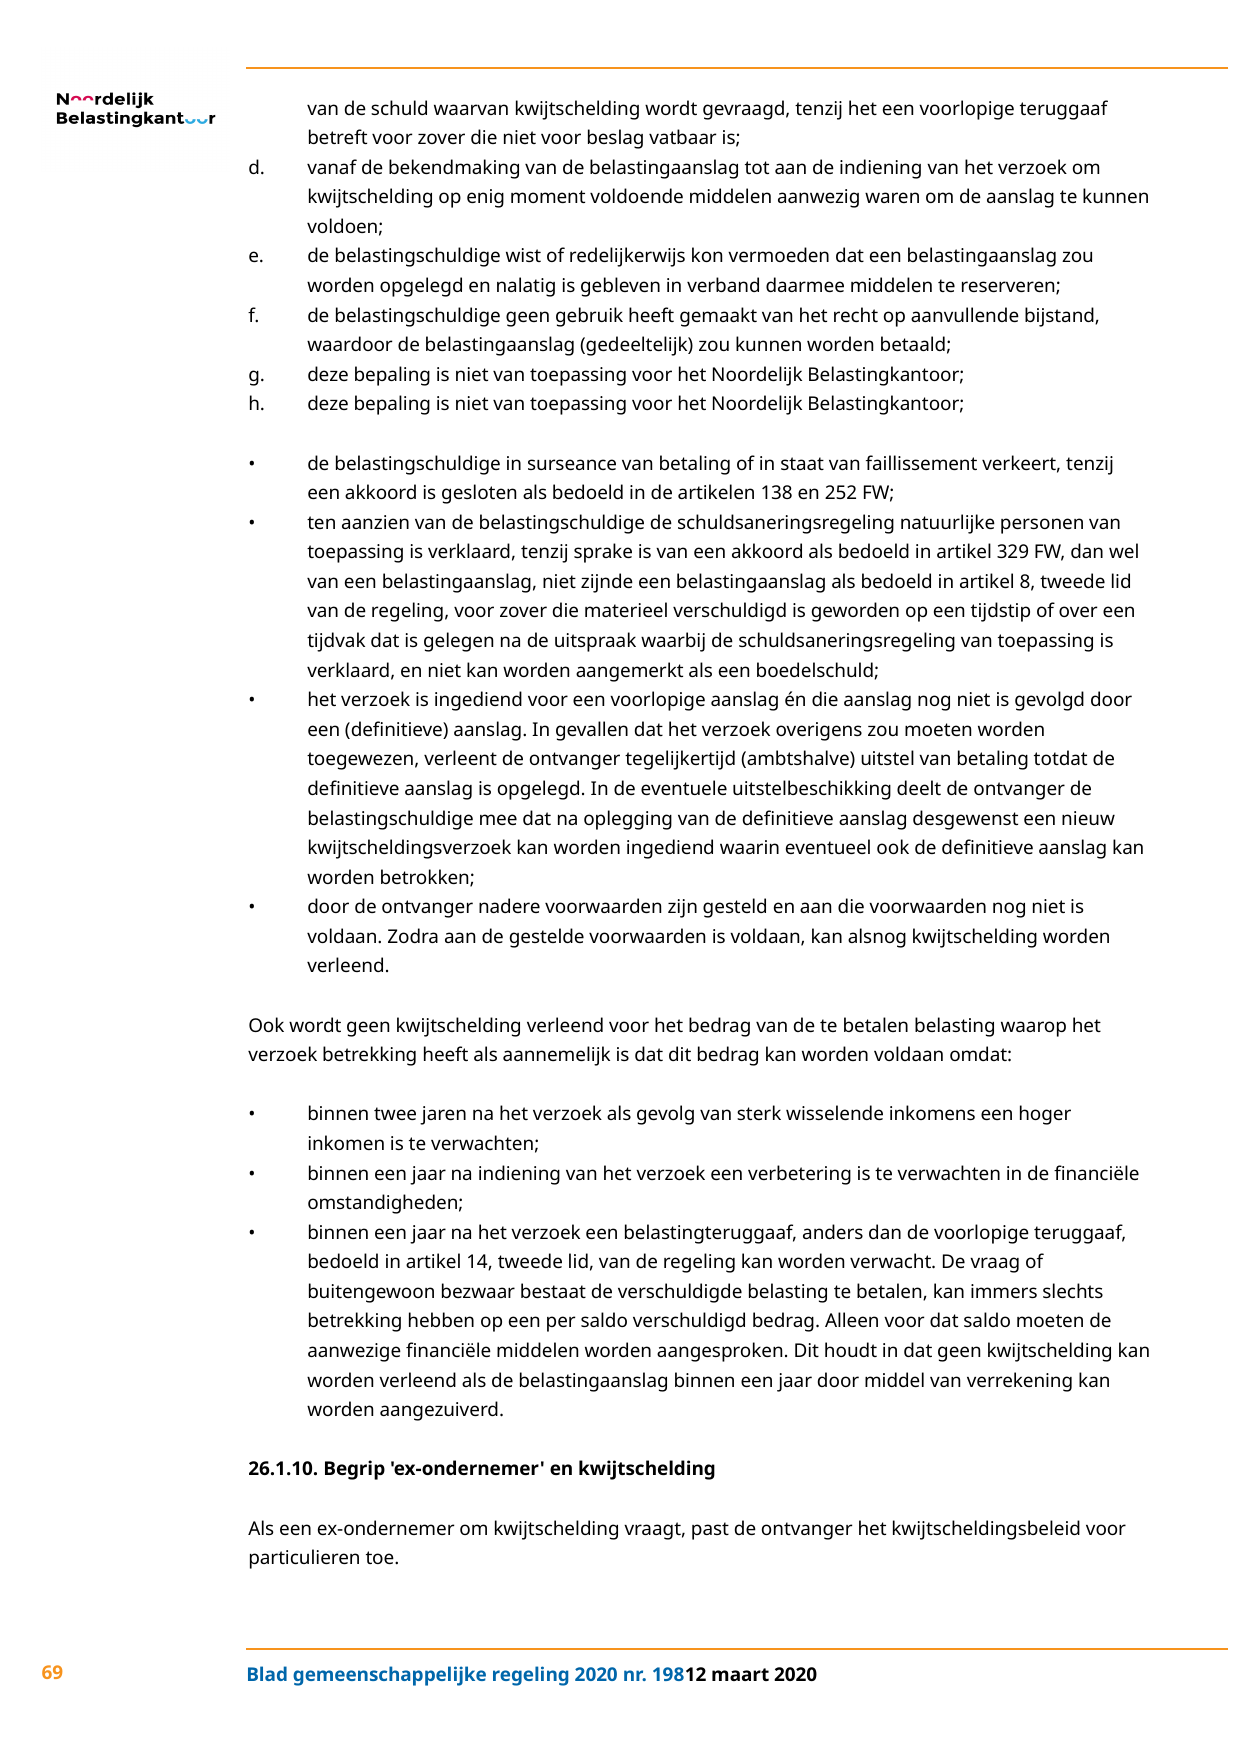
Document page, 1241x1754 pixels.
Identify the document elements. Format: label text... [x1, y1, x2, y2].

list vanaf de bekendmaking van de belastingaanslag tot aan de indiening van het verzoek om kwijtschelding op enig moment voldoende middelen aanwezig waren om de aanslag te kunnen voldoen; [248, 154, 1152, 239]
list de belastingschuldige in surseance van betaling of in staat van faillissement verkeert, tenzij een akkoord is gesloten als bedoeld in de artikelen 138 en 252 FW; [248, 450, 1152, 505]
list deze bepaling is niet van toepassing voor het Noordelijk Belastingkantoor; [248, 391, 1152, 416]
text Als een ex-ondernemer om kwijtschelding vraagt, past de ontvanger het kwijtscheldingsbeleid voor particulieren toe. [248, 1515, 1152, 1570]
list ten aanzien van de belastingschuldige de schuldsaneringsregeling natuurlijke personen van toepassing is verklaard, tenzij sprake is van een akkoord als bedoeld in artikel 329 FW, dan wel van een belastingaanslag, niet zijnde een belastingaanslag als bedoeld in artikel 8, tweede lid van de regeling, voor zover die materieel verschuldigd is geworden op een tijdstip of over een tijdvak dat is gelegen na de uitspraak waarbij de schuldsaneringsregeling van toepassing is verklaard, en niet kan worden aangemerkt als een boedelschuld; [248, 509, 1152, 683]
text 26.1.10. Begrip 'ex-ondernemer' en kwijtschelding [248, 1456, 1152, 1481]
list de belastingschuldige wist of redelijkerwijs kon vermoeden dat een belastingaanslag zou worden opgelegd en nalatig is gebleven in verband daarmee middelen te reserveren; [248, 243, 1152, 298]
list van de schuld waarvan kwijtschelding wordt gevraagd, tenzij het een voorlopige teruggaaf betreft voor zover die niet voor beslag vatbaar is; [248, 95, 1152, 150]
picture [41, 47, 231, 172]
list binnen een jaar na het verzoek een belastingteruggaaf, anders dan de voorlopige teruggaaf, bedoeld in artikel 14, tweede lid, van de regeling kan worden verwacht. De vraag of buitengewoon bezwaar bestaat de verschuldigde belasting te betalen, kan immers slechts betrekking hebben op een per saldo verschuldigd bedrag. Alleen voor dat saldo moeten de aanwezige financiële middelen worden aangesproken. Dit houdt in dat geen kwijtschelding kan worden verleend als de belastingaanslag binnen een jaar door middel van verrekening kan worden aangezuiverd. [248, 1219, 1152, 1422]
text Ook wordt geen kwijtschelding verleend voor het bedrag van de te betalen belasting waarop het verzoek betrekking heeft als aannemelijk is dat dit bedrag kan worden voldaan omdat: [248, 1012, 1152, 1067]
list het verzoek is ingediend voor een voorlopige aanslag én die aanslag nog niet is gevolgd door een (definitieve) aanslag. In gevallen dat het verzoek overigens zou moeten worden toegewezen, verleent de ontvanger tegelijkertijd (ambtshalve) uitstel van betaling totdat de definitieve aanslag is opgelegd. In de eventuele uitstelbeschikking deelt de ontvanger de belastingschuldige mee dat na oplegging van de definitieve aanslag desgewenst een nieuw kwijtscheldingsverzoek kan worden ingediend waarin eventueel ook de definitieve aanslag kan worden betrokken; [248, 686, 1152, 890]
list de belastingschuldige geen gebruik heeft gemaakt van het recht op aanvullende bijstand, waardoor de belastingaanslag (gedeeltelijk) zou kunnen worden betaald; [248, 302, 1152, 357]
list binnen een jaar na indiening van het verzoek een verbetering is te verwachten in de financiële omstandigheden; [248, 1160, 1152, 1215]
list binnen twee jaren na het verzoek als gevolg van sterk wisselende inkomens een hoger inkomen is te verwachten; [248, 1101, 1152, 1156]
list deze bepaling is niet van toepassing voor het Noordelijk Belastingkantoor; [248, 361, 1152, 387]
list door de ontvanger nadere voorwaarden zijn gesteld en aan die voorwaarden nog niet is voldaan. Zodra aan de gestelde voorwaarden is voldaan, kan alsnog kwijtschelding worden verleend. [248, 893, 1152, 978]
